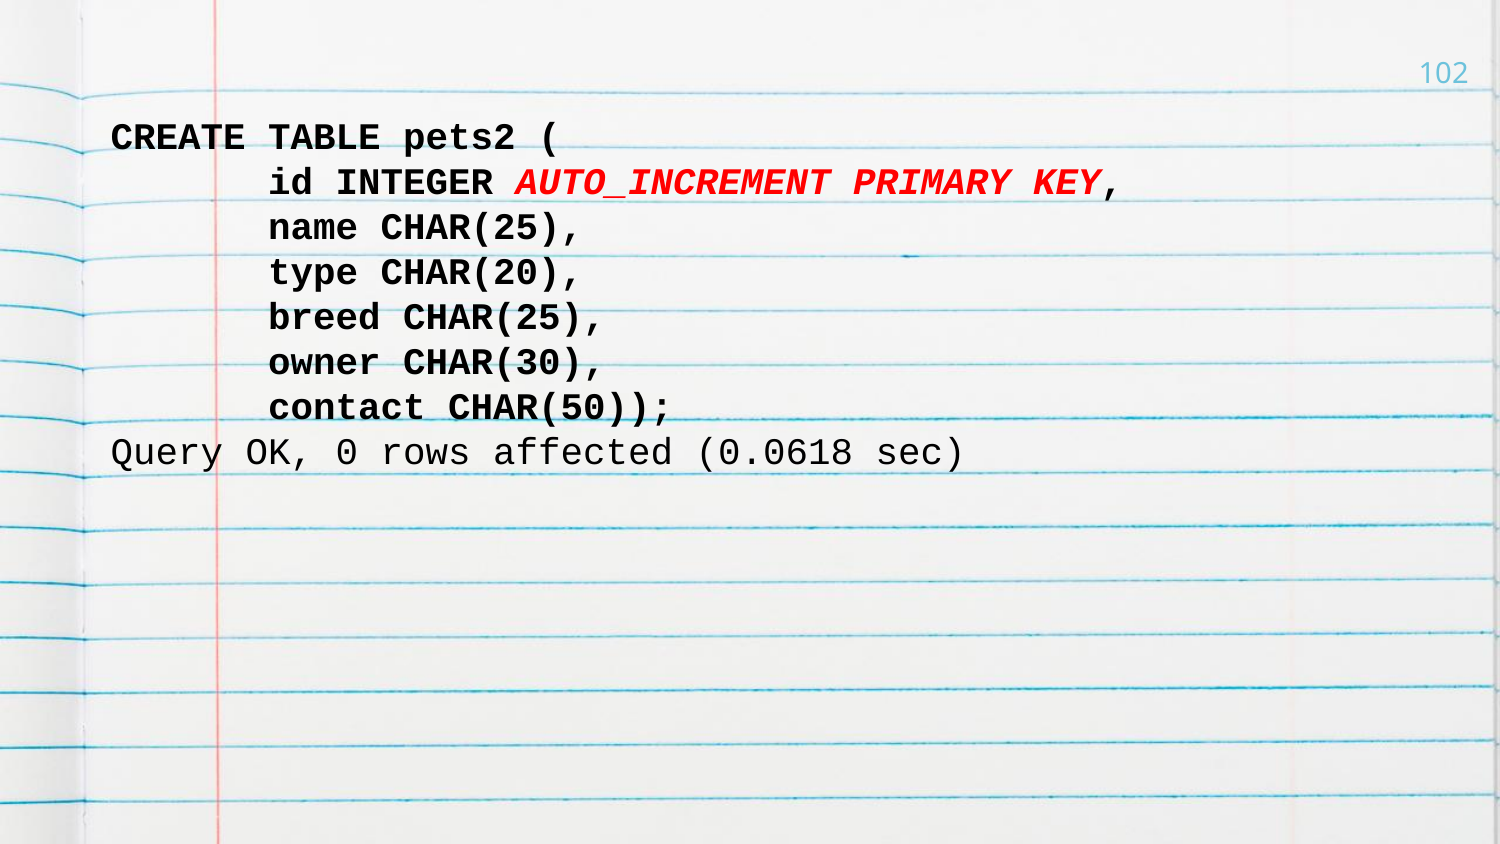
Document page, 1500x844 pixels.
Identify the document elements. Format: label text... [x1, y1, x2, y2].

picture [0, 0, 1500, 844]
text_box CREATE TABLE pets2 ( id INTEGER AUTO_INCREMENT PRIMARY KEY, name CHAR(25), type CHAR(20), breed CHAR(25), owner CHAR(30), contact CHAR(50)); Query OK, 0 rows affected (0.0618 sec) [95, 96, 1482, 816]
slide_number [1378, 41, 1469, 96]
